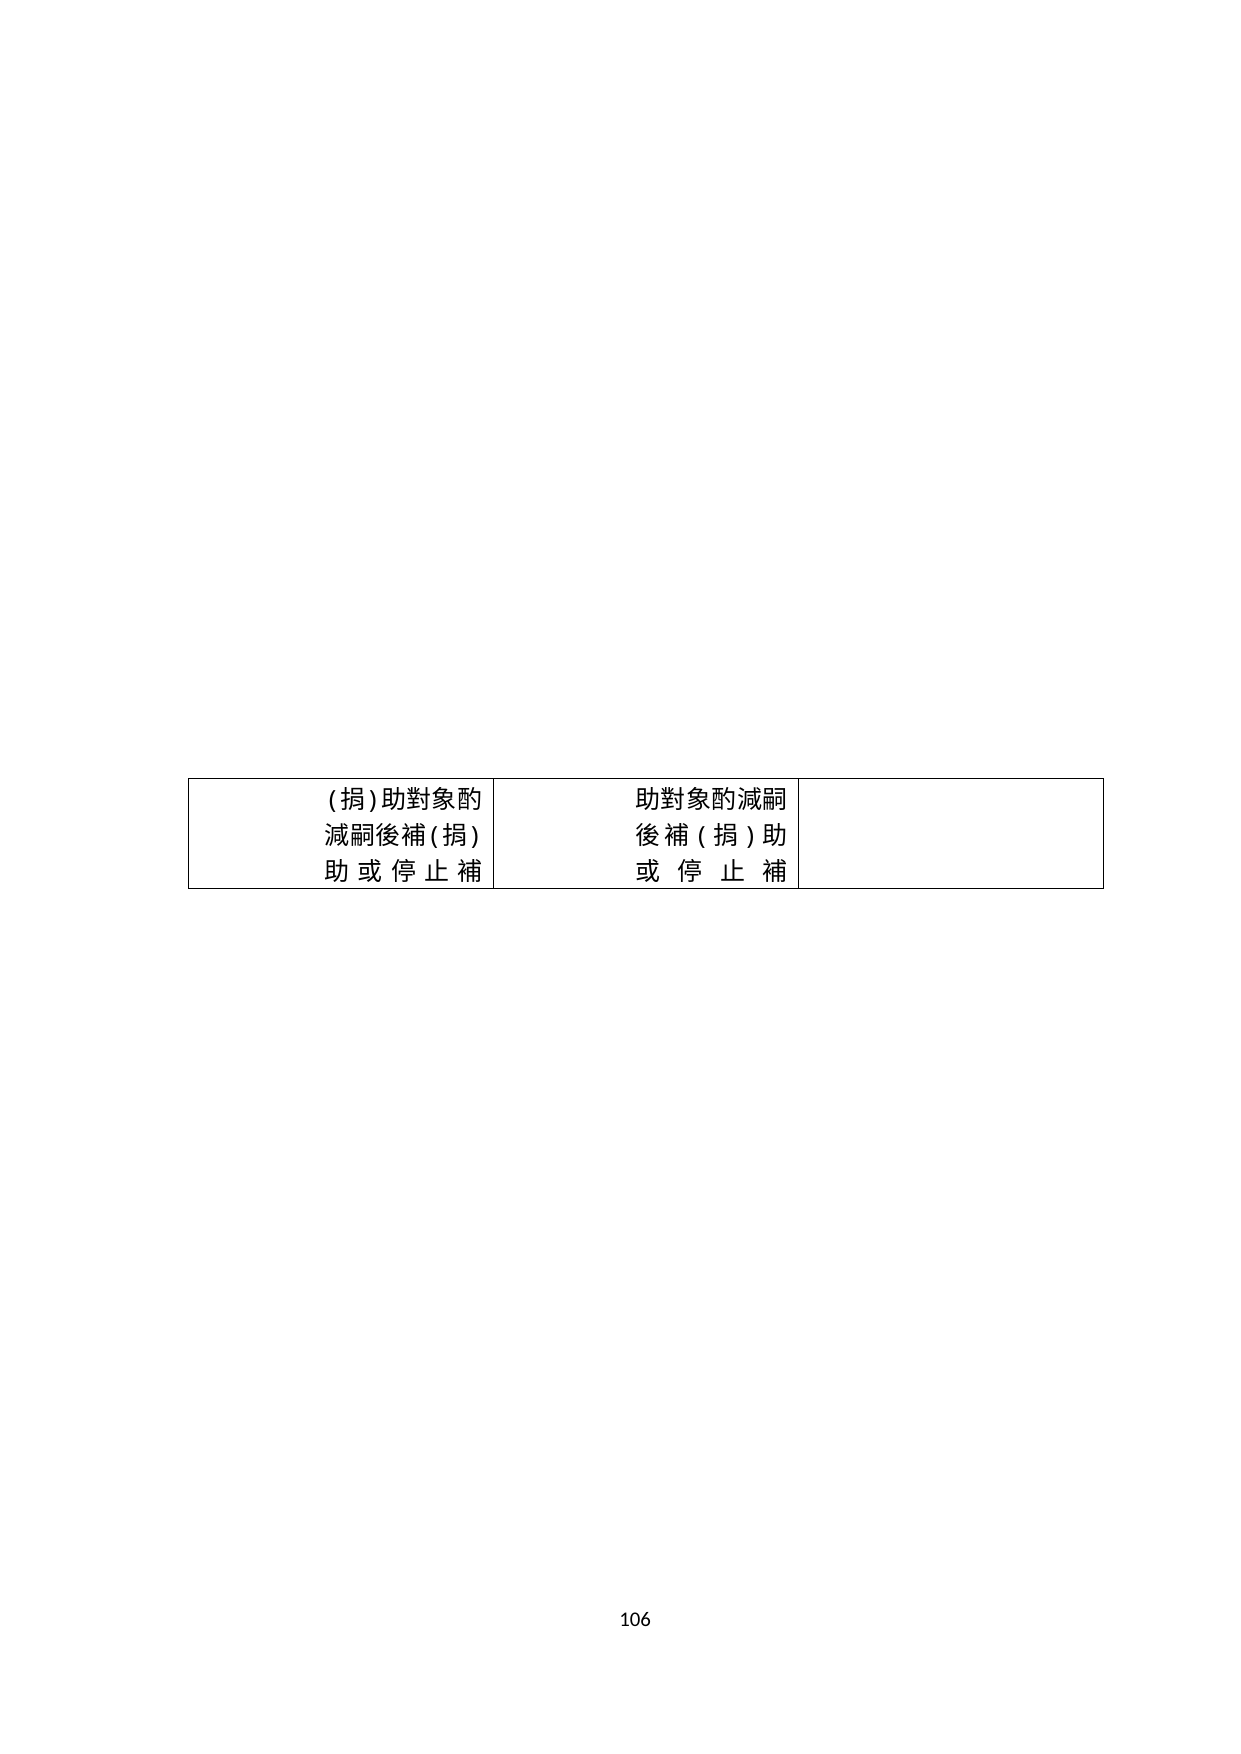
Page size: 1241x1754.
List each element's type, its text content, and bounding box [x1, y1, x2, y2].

table_cell (捐)助對象酌減嗣後補(捐)助或停止補 [189, 779, 493, 888]
table_cell 助對象酌減嗣後補(捐)助或停止補 [494, 779, 798, 888]
table_cell [799, 779, 1103, 888]
